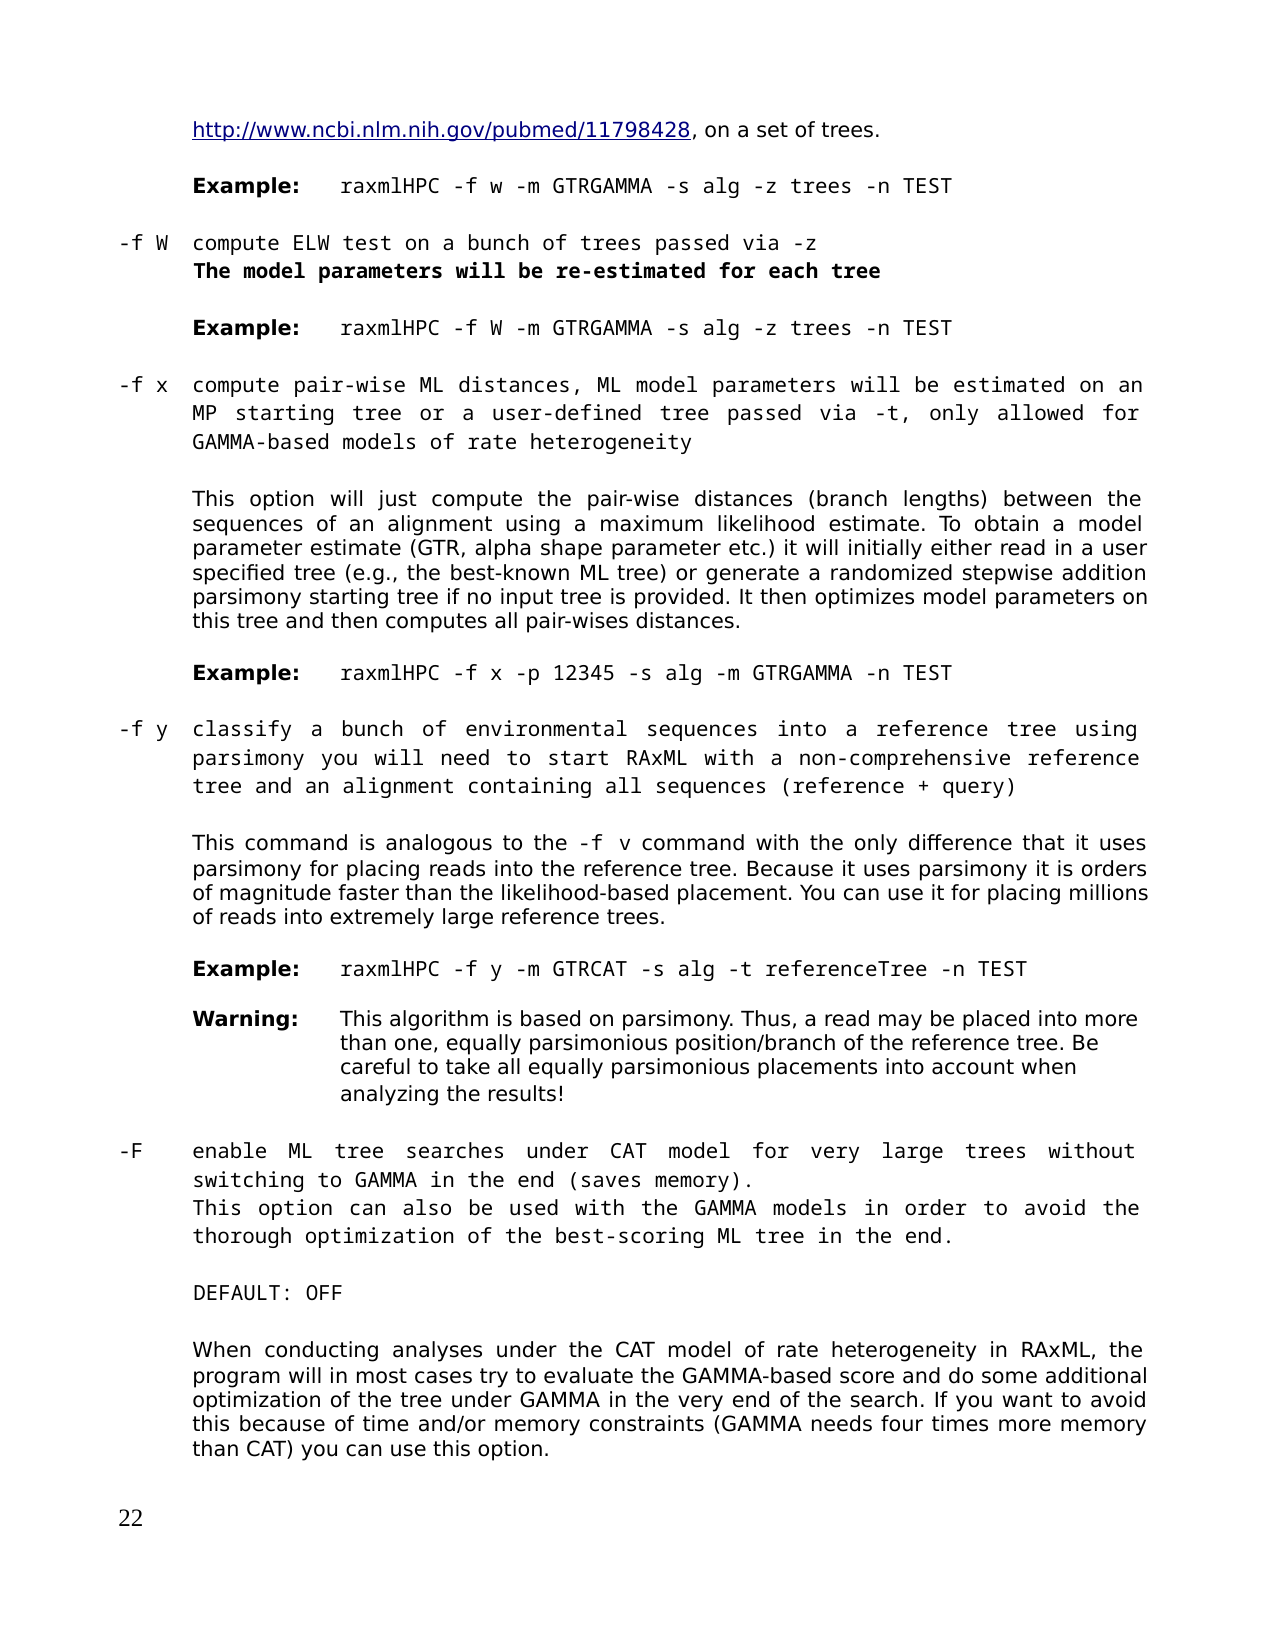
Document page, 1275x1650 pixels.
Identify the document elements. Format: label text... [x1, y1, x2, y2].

text This option will just compute the pair-wise distances (branch lengths) between the sequences of an alignment using a maximum likelihood estimate. To obtain a model parameter estimate (GTR, alpha shape parameter etc.) it will initially either read in a user specified tree (e.g., the best-known ML tree) or generate a randomized stepwise addition parsimony starting tree if no input tree is provided. It then optimizes model parameters on this tree and then computes all pair-wises distances. [118, 484, 1157, 633]
text Example: raxmlHPC -f y -m GTRCAT -s alg -t referenceTree -n TEST [118, 954, 1157, 982]
text The model parameters will be re-estimated for each tree [118, 256, 1157, 284]
text -f y classify a bunch of environmental sequences into a reference tree using parsimony you will need to start RAxML with a non-comprehensive reference tree and an alignment containing all sequences (reference + query) [118, 714, 1157, 800]
text Example: raxmlHPC -f W -m GTRGAMMA -s alg -z trees -n TEST [118, 313, 1157, 341]
text This command is analogous to the -f v command with the only difference that it uses parsimony for placing reads into the reference tree. Because it uses parsimony it is orders of magnitude faster than the likelihood-based placement. You can use it for placing millions of reads into extremely large reference trees. [118, 828, 1157, 929]
text -F enable ML tree searches under CAT model for very large trees without switching to GAMMA in the end (saves memory). [118, 1136, 1157, 1193]
text DEFAULT: OFF [118, 1278, 1157, 1307]
text http://www.ncbi.nlm.nih.gov/pubmed/11798428, on a set of trees. [118, 118, 1157, 142]
text When conducting analyses under the CAT model of rate heterogeneity in RAxML, the program will in most cases try to evaluate the GAMMA-based score and do some additional optimization of the tree under GAMMA in the very end of the search. If you want to avoid this because of time and/or memory constraints (GAMMA needs four times more memory than CAT) you can use this option. [118, 1335, 1157, 1461]
text -f x compute pair-wise ML distances, ML model parameters will be estimated on an MP starting tree or a user-defined tree passed via -t, only allowed for GAMMA-based models of rate heterogeneity [118, 370, 1157, 455]
text This option can also be used with the GAMMA models in order to avoid the thorough optimization of the best-scoring ML tree in the end. [118, 1193, 1157, 1250]
text -f W compute ELW test on a bunch of trees passed via -z [118, 228, 1157, 256]
text Example: raxmlHPC -f x -p 12345 -s alg -m GTRGAMMA -n TEST [118, 658, 1157, 686]
text Example: raxmlHPC -f w -m GTRGAMMA -s alg -z trees -n TEST [118, 171, 1157, 199]
text Warning: This algorithm is based on parsimony. Thus, a read may be placed into more than one, equally parsimonious position/branch of the reference tree. Be careful to take all equally parsimonious placements into account when analyzing the results! [118, 1007, 1157, 1108]
